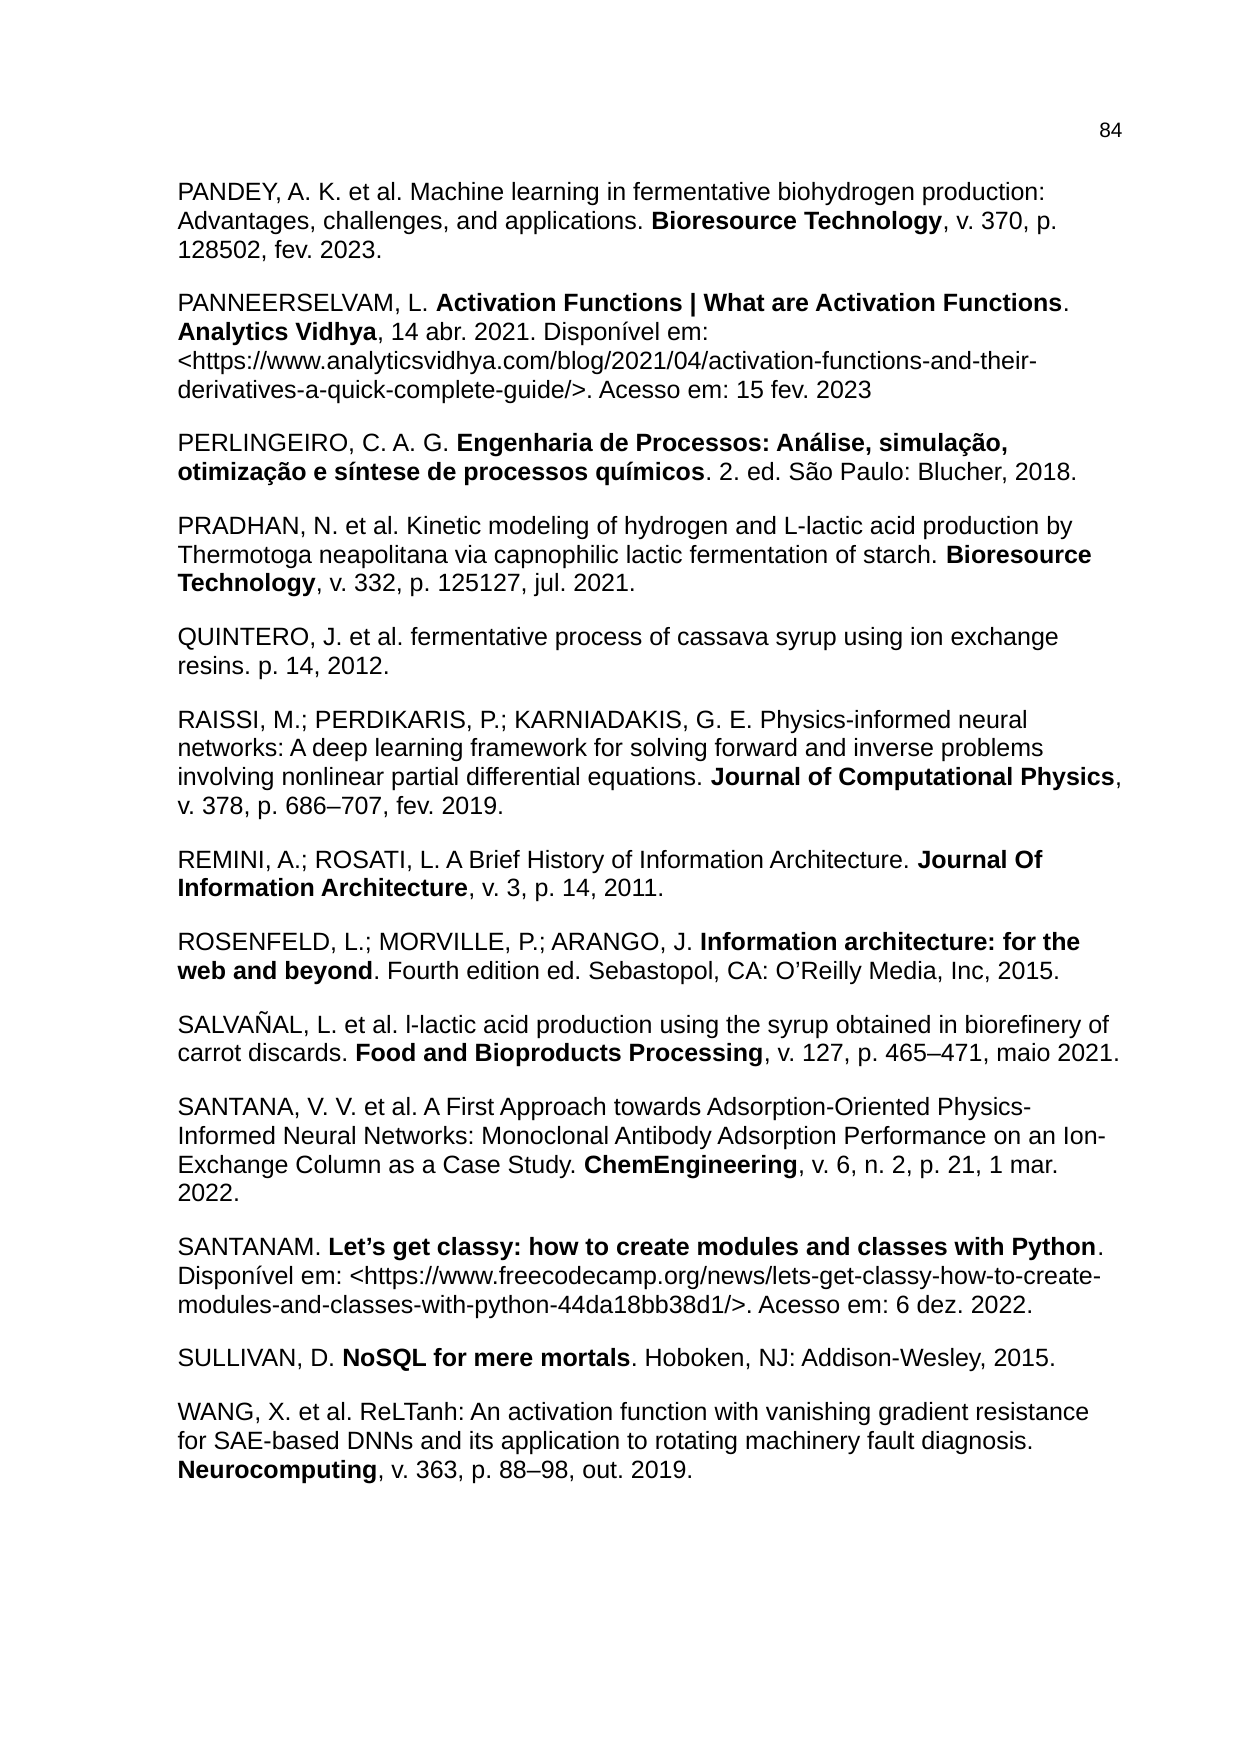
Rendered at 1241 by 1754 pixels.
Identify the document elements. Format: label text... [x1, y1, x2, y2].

text SANTANA, V. V. et al. A First Approach towards Adsorption-Oriented Physics-Informed Neural Networks: Monoclonal Antibody Adsorption Performance on an Ion-Exchange Column as a Case Study. ChemEngineering, v. 6, n. 2, p. 21, 1 mar. 2022. [177, 1092, 1122, 1207]
text WANG, X. et al. ReLTanh: An activation function with vanishing gradient resistance for SAE-based DNNs and its application to rotating machinery fault diagnosis. Neurocomputing, v. 363, p. 88–98, out. 2019. [177, 1397, 1122, 1483]
text QUINTERO, J. et al. fermentative process of cassava syrup using ion exchange resins. p. 14, 2012. [177, 622, 1122, 679]
text REMINI, A.; ROSATI, L. A Brief History of Information Architecture. Journal Of Information Architecture, v. 3, p. 14, 2011. [177, 844, 1122, 902]
text PANNEERSELVAM, L. Activation Functions | What are Activation Functions. Analytics Vidhya, 14 abr. 2021. Disponível em: <https://www.analyticsvidhya.com/blog/2021/04/activation-functions-and-their-derivatives-a-quick-complete-guide/>. Acesso em: 15 fev. 2023 [177, 288, 1122, 403]
text PANDEY, A. K. et al. Machine learning in fermentative biohydrogen production: Advantages, challenges, and applications. Bioresource Technology, v. 370, p. 128502, fev. 2023. [177, 177, 1122, 263]
text PERLINGEIRO, C. A. G. Engenharia de Processos: Análise, simulação, otimização e síntese de processos químicos. 2. ed. São Paulo: Blucher, 2018. [177, 428, 1122, 486]
text SALVAÑAL, L. et al. l-lactic acid production using the syrup obtained in biorefinery of carrot discards. Food and Bioproducts Processing, v. 127, p. 465–471, maio 2021. [177, 1009, 1122, 1067]
text PRADHAN, N. et al. Kinetic modeling of hydrogen and L-lactic acid production by Thermotoga neapolitana via capnophilic lactic fermentation of starch. Bioresource Technology, v. 332, p. 125127, jul. 2021. [177, 511, 1122, 597]
text RAISSI, M.; PERDIKARIS, P.; KARNIADAKIS, G. E. Physics-informed neural networks: A deep learning framework for solving forward and inverse problems involving nonlinear partial differential equations. Journal of Computational Physics, v. 378, p. 686–707, fev. 2019. [177, 704, 1122, 819]
text SANTANAM. Let’s get classy: how to create modules and classes with Python. Disponível em: <https://www.freecodecamp.org/news/lets-get-classy-how-to-create-modules-and-classes-with-python-44da18bb38d1/>. Acesso em: 6 dez. 2022. [177, 1232, 1122, 1318]
text SULLIVAN, D. NoSQL for mere mortals. Hoboken, NJ: Addison-Wesley, 2015. [177, 1343, 1122, 1372]
text ROSENFELD, L.; MORVILLE, P.; ARANGO, J. Information architecture: for the web and beyond. Fourth edition ed. Sebastopol, CA: O’Reilly Media, Inc, 2015. [177, 927, 1122, 984]
